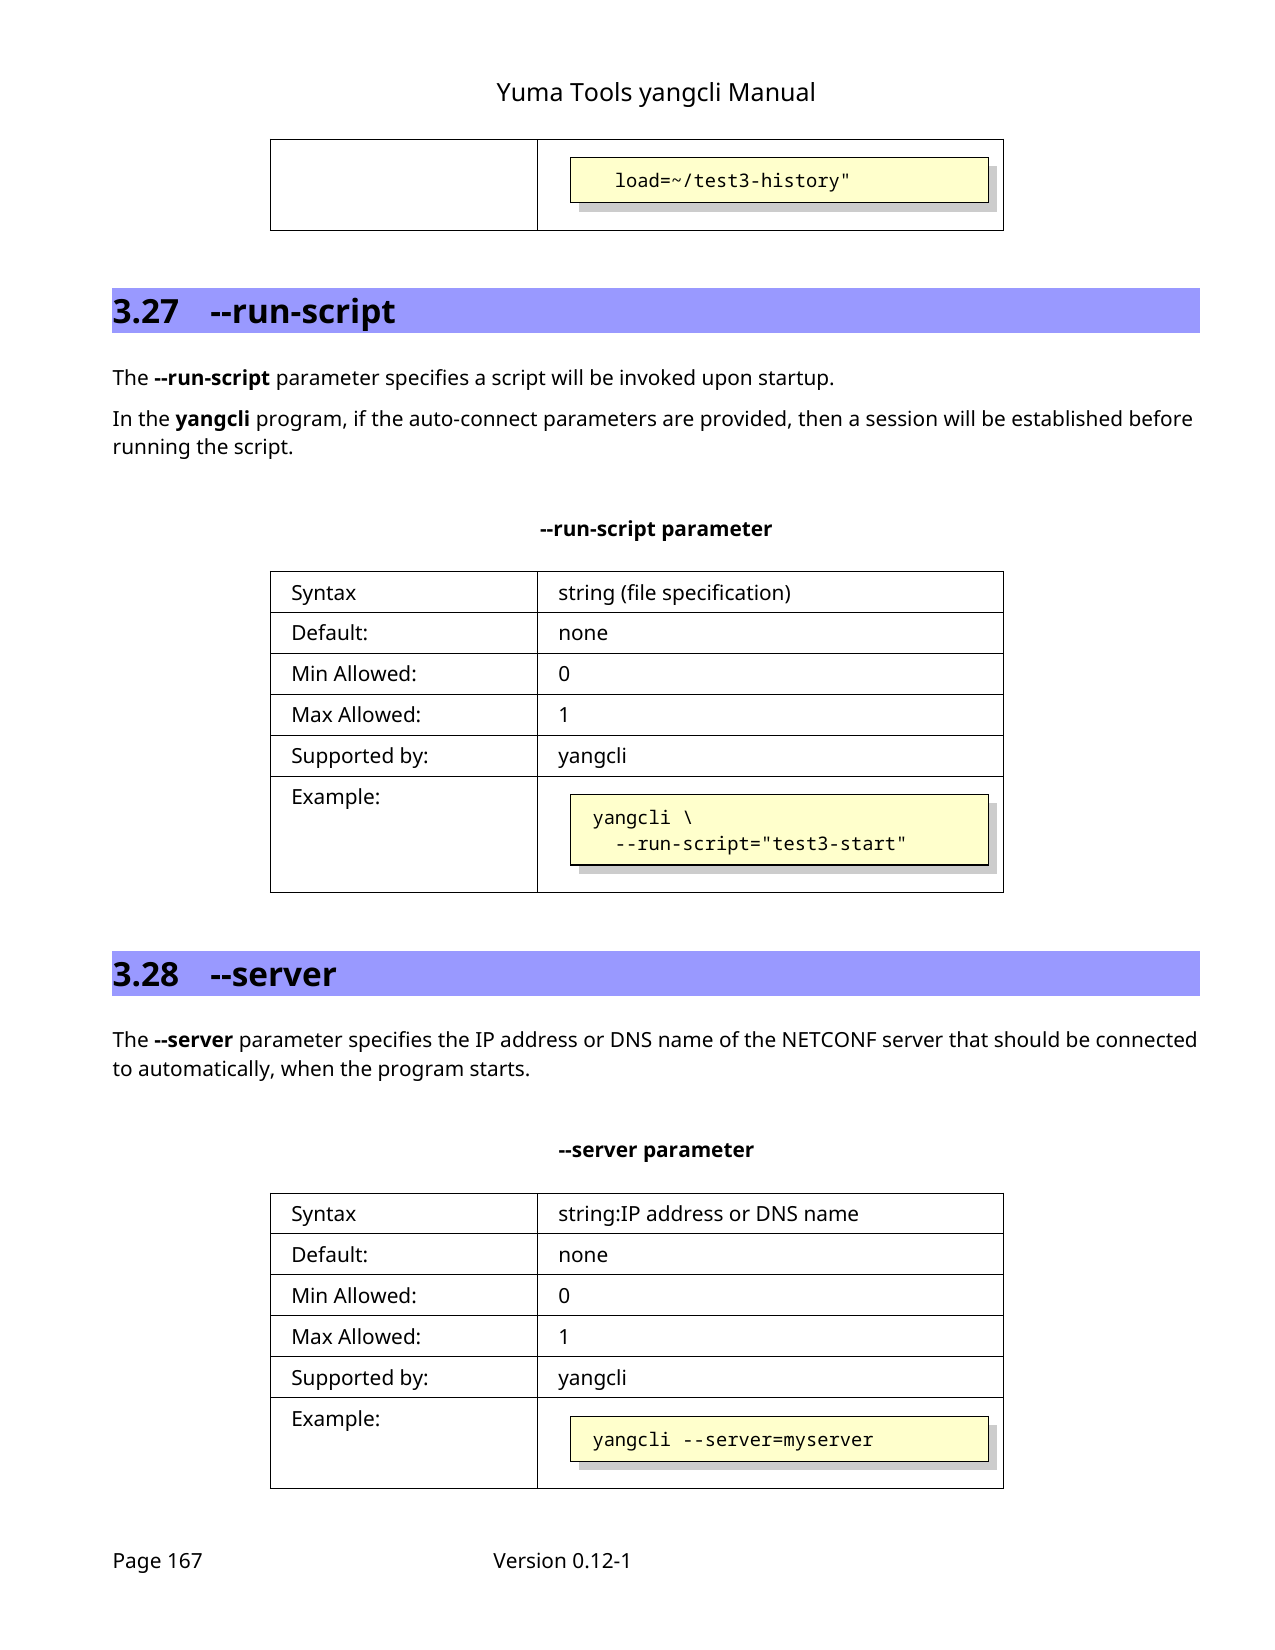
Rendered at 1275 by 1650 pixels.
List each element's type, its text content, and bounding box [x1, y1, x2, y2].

subtitle --server [112, 951, 1200, 996]
table_cell [271, 140, 537, 229]
subtitle --run-script parameter [127, 514, 1185, 542]
subtitle --run-script [112, 288, 1200, 333]
table_cell yangcli \ --run-script="test3-start" [538, 777, 1003, 892]
table_cell yangcli --server=myserver [538, 1398, 1003, 1488]
table_cell Example: [271, 1398, 537, 1488]
table_cell Example: [271, 777, 537, 892]
table_cell Min Allowed: [271, 1275, 537, 1315]
table_cell Default: [271, 1234, 537, 1274]
text The --server parameter specifies the IP address or DNS name of the NETCONF server that should be connected to automatically, when the program starts. [112, 1025, 1200, 1082]
table_cell 1 [538, 695, 1003, 734]
table_cell yangcli [538, 1357, 1003, 1397]
table_cell Supported by: [271, 736, 537, 776]
table_header Syntax [271, 1194, 537, 1233]
table_cell Max Allowed: [271, 1316, 537, 1356]
table_cell 0 [538, 1275, 1003, 1315]
table_cell 0 [538, 654, 1003, 694]
table_cell Default: [271, 613, 537, 653]
text In the yangcli program, if the auto-connect parameters are provided, then a session will be established before running the script. [112, 404, 1200, 461]
table_header string:IP address or DNS name [538, 1194, 1003, 1233]
table_cell Max Allowed: [271, 695, 537, 734]
table_cell Min Allowed: [271, 654, 537, 694]
text The --run-script parameter specifies a script will be invoked upon startup. [112, 363, 1200, 391]
table_cell yangcli [538, 736, 1003, 776]
table_header Syntax [271, 572, 537, 612]
subtitle --server parameter [127, 1136, 1185, 1164]
table_cell none [538, 613, 1003, 653]
table_header string (file specification) [538, 572, 1003, 612]
table_cell none [538, 1234, 1003, 1274]
table_cell Supported by: [271, 1357, 537, 1397]
table_cell load=~/test3-history" [538, 140, 1003, 229]
table_cell 1 [538, 1316, 1003, 1356]
